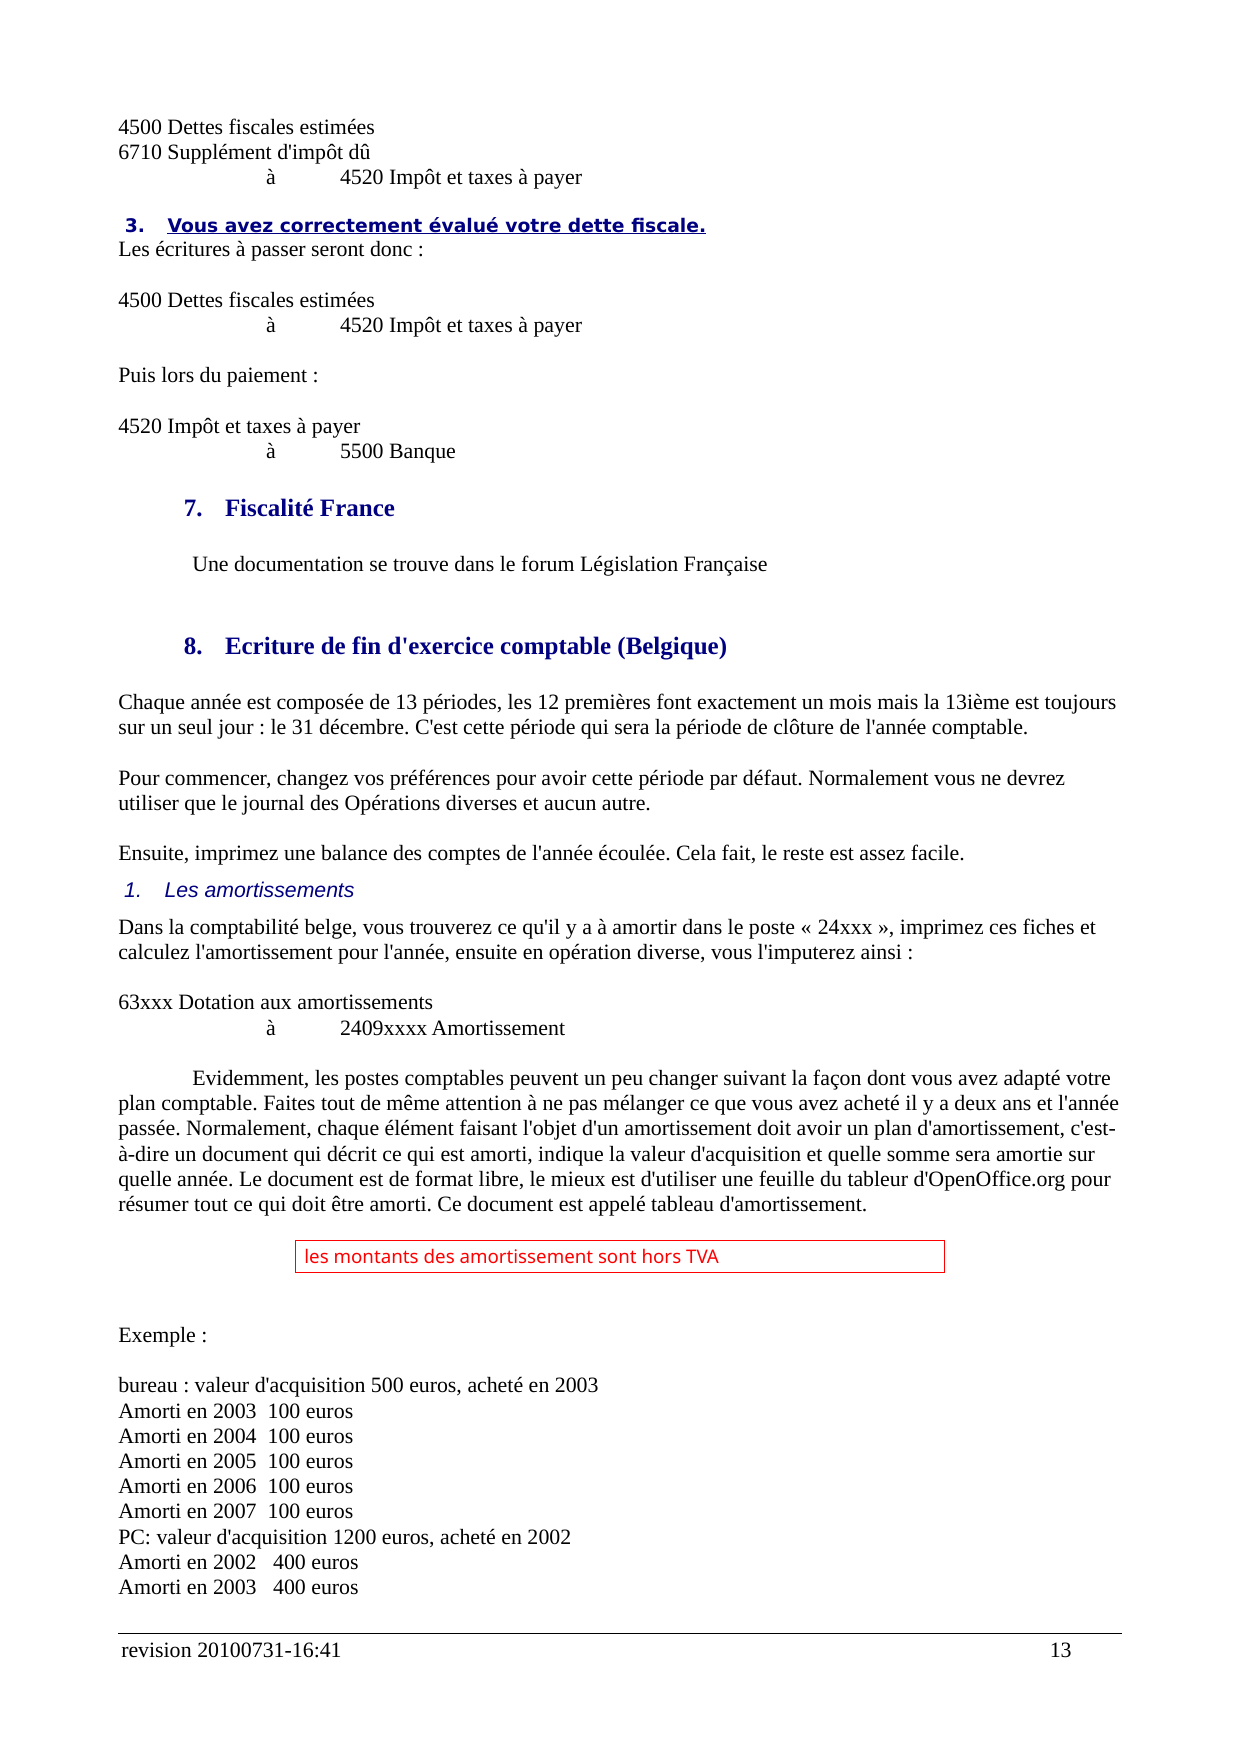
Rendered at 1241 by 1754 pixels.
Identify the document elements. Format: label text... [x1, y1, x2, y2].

text Amorti en 2003 400 euros [118, 1574, 1122, 1599]
text Amorti en 2002 400 euros [118, 1549, 1122, 1574]
text Amorti en 2006 100 euros [118, 1473, 1122, 1498]
text Ensuite, imprimez une balance des comptes de l'année écoulée. Cela fait, le reste est assez facile. [118, 840, 1122, 866]
text Pour commencer, changez vos préférences pour avoir cette période par défaut. Normalement vous ne devrez utiliser que le journal des Opérations diverses et aucun autre. [118, 765, 1122, 815]
text 63xxx Dotation aux amortissements [118, 989, 1122, 1014]
text Amorti en 2007 100 euros [118, 1498, 1122, 1524]
text bureau : valeur d'acquisition 500 euros, acheté en 2003 [118, 1372, 1122, 1398]
text 6710 Supplément d'impôt dû [118, 139, 1122, 164]
text Puis lors du paiement : [118, 362, 1122, 388]
text à 4520 Impôt et taxes à payer [118, 312, 1122, 337]
text 4500 Dettes fiscales estimées [118, 114, 1122, 139]
text Evidemment, les postes comptables peuvent un peu changer suivant la façon dont vous avez adapté votre plan comptable. Faites tout de même attention à ne pas mélanger ce que vous avez acheté il y a deux ans et l'année passée. Normalement, chaque élément faisant l'objet d'un amortissement doit avoir un plan d'amortissement, c'est-à-dire un document qui décrit ce qui est amorti, indique la valeur d'acquisition et quelle somme sera amortie sur quelle année. Le document est de format libre, le mieux est d'utiliser une feuille du tableur d'OpenOffice.org pour résumer tout ce qui doit être amorti. Ce document est appelé tableau d'amortissement. [118, 1065, 1122, 1216]
text Amorti en 2003 100 euros [118, 1398, 1122, 1423]
text Exemple : [118, 1322, 1122, 1347]
text les montants des amortissement sont hors TVA [296, 1241, 944, 1272]
text Amorti en 2004 100 euros [118, 1423, 1122, 1448]
text Les écritures à passer seront donc : [118, 236, 1122, 262]
text Dans la comptabilité belge, vous trouverez ce qu'il y a à amortir dans le poste « 24xxx », imprimez ces fiches et calculez l'amortissement pour l'année, ensuite en opération diverse, vous l'imputerez ainsi : [118, 914, 1122, 964]
text à 5500 Banque [118, 438, 1122, 463]
subtitle Les amortissements [118, 877, 1122, 902]
text Chaque année est composée de 13 périodes, les 12 premières font exactement un mois mais la 13ième est toujours sur un seul jour : le 31 décembre. C'est cette période qui sera la période de clôture de l'année comptable. [118, 689, 1122, 739]
text PC: valeur d'acquisition 1200 euros, acheté en 2002 [118, 1524, 1122, 1549]
subtitle Ecriture de fin d'exercice comptable (Belgique) [177, 631, 1122, 660]
text 4520 Impôt et taxes à payer [118, 413, 1122, 438]
text à 4520 Impôt et taxes à payer [118, 164, 1122, 189]
text Amorti en 2005 100 euros [118, 1448, 1122, 1473]
text 4500 Dettes fiscales estimées [118, 287, 1122, 312]
text à 2409xxxx Amortissement [118, 1014, 1122, 1040]
text Une documentation se trouve dans le forum Législation Française [118, 551, 1122, 576]
subtitle Fiscalité France [177, 493, 1122, 522]
subtitle Vous avez correctement évalué votre dette fiscale. [118, 214, 1122, 236]
